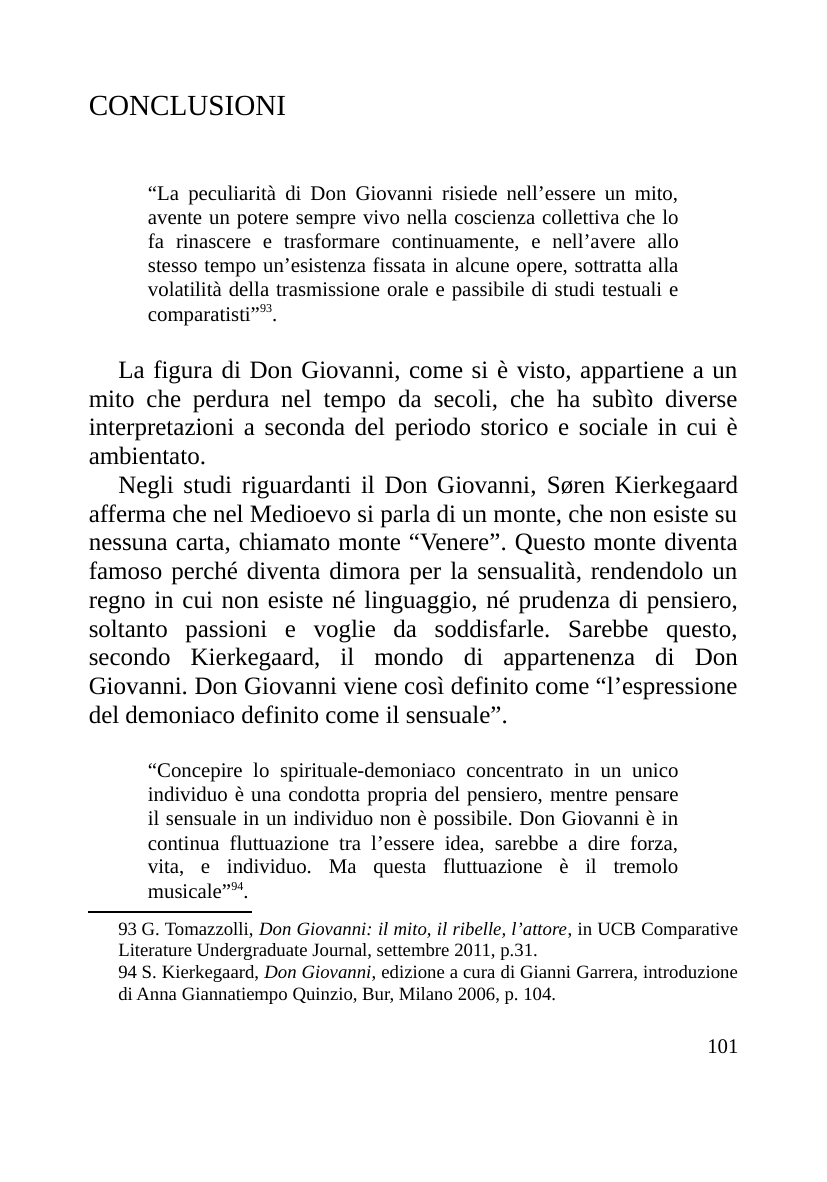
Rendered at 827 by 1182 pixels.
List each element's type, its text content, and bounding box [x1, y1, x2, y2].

text “Concepire lo spirituale-demoniaco concentrato in un unico individuo è una condotta propria del pensiero, mentre pensare il sensuale in un individuo non è possibile. Don Giovanni è in continua fluttuazione tra l’essere idea, sarebbe a dire forza, vita, e individuo. Ma questa fluttuazione è il tremolo musicale”. [148, 758, 679, 903]
text G. Tomazzolli, Don Giovanni: il mito, il ribelle, l’attore, in UCB Comparative Literature Undergraduate Journal, settembre 2011, p.31. [118, 918, 738, 961]
subtitle Conclusioni [88, 88, 738, 122]
text La figura di Don Giovanni, come si è visto, appartiene a un mito che perdura nel tempo da secoli, che ha subìto diverse interpretazioni a seconda del periodo storico e sociale in cui è ambientato. [88, 355, 738, 470]
text Negli studi riguardanti il Don Giovanni, Søren Kierkegaard afferma che nel Medioevo si parla di un monte, che non esiste su nessuna carta, chiamato monte “Venere”. Questo monte diventa famoso perché diventa dimora per la sensualità, rendendolo un regno in cui non esiste né linguaggio, né prudenza di pensiero, soltanto passioni e voglie da soddisfarle. Sarebbe questo, secondo Kierkegaard, il mondo di appartenenza di Don Giovanni. Don Giovanni viene così definito come “l’espressione del demoniaco definito come il sensuale”. [88, 470, 738, 729]
text S. Kierkegaard, Don Giovanni, edizione a cura di Gianni Garrera, introduzione di Anna Giannatiempo Quinzio, Bur, Milano 2006, p. 104. [118, 961, 738, 1004]
text “La peculiarità di Don Giovanni risiede nell’essere un mito, avente un potere sempre vivo nella coscienza collettiva che lo fa rinascere e trasformare continuamente, e nell’avere allo stesso tempo un’esistenza fissata in alcune opere, sottratta alla volatilità della trasmissione orale e passibile di studi testuali e comparatisti”. [148, 181, 679, 326]
